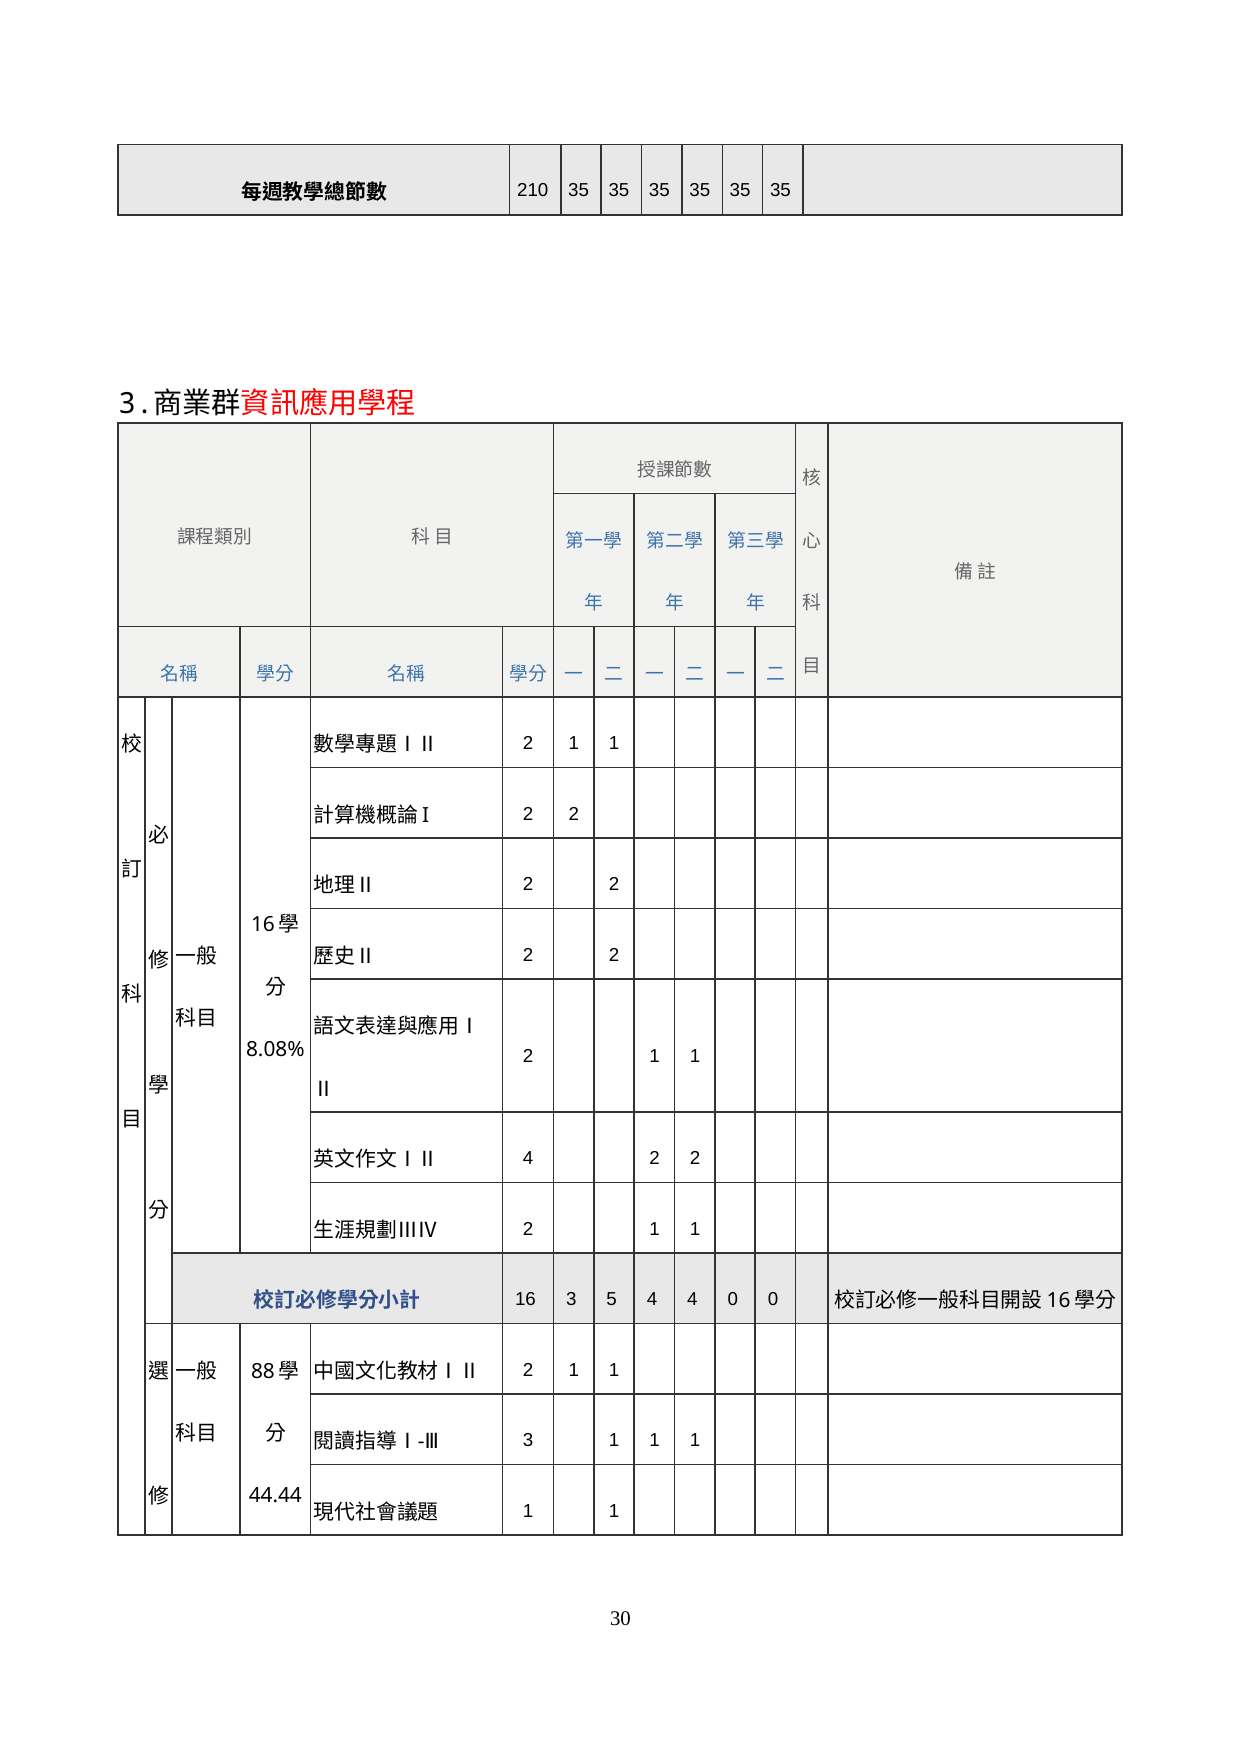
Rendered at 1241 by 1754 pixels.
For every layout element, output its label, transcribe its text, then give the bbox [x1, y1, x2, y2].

table_cell 計算機概論I [311, 768, 502, 837]
table_cell 35 [562, 145, 600, 214]
table_cell 2 [503, 1183, 553, 1252]
table_cell 1 [675, 1395, 714, 1464]
table_cell [756, 1395, 795, 1464]
table_cell [756, 1113, 795, 1182]
table_cell 35 [763, 145, 802, 214]
table_cell 2 [503, 698, 553, 767]
table_cell 1 [675, 1183, 714, 1252]
table_cell 35 [723, 145, 762, 214]
table_cell 每週教學總節數 [119, 145, 509, 214]
table_cell [595, 1113, 633, 1182]
table_cell 2 [503, 909, 553, 978]
table_cell [716, 1324, 754, 1393]
table_cell 3 [503, 1395, 553, 1464]
table_cell [716, 1465, 754, 1534]
table_cell 名稱 [311, 627, 502, 696]
table_cell [796, 1113, 827, 1182]
table_cell 中國文化教材ⅠⅡ [311, 1324, 502, 1393]
table_cell 1 [595, 698, 633, 767]
table_header 授課節數 [554, 424, 795, 492]
table_cell [554, 1465, 593, 1534]
table_header 科 目 [311, 424, 553, 626]
table_cell 2 [503, 1324, 553, 1393]
table_cell [829, 768, 1121, 837]
table_cell 二 [675, 627, 714, 696]
table_cell [796, 839, 827, 908]
table_cell 2 [554, 768, 593, 837]
table_cell [796, 768, 827, 837]
table_cell [554, 1113, 593, 1182]
table_cell 0 [756, 1254, 795, 1323]
table_cell [635, 1465, 674, 1534]
table_cell 1 [635, 980, 674, 1111]
table_cell 數學專題ⅠⅡ [311, 698, 502, 767]
table_cell 二 [756, 627, 795, 696]
table_cell [716, 1183, 754, 1252]
table_cell 16學分 8.08% [241, 698, 310, 1252]
table_cell 1 [595, 1324, 633, 1393]
table_cell [796, 909, 827, 978]
table_cell [675, 1465, 714, 1534]
table_cell [595, 980, 633, 1111]
table_cell 校訂必修學分小計 [173, 1254, 502, 1323]
table_cell 名稱 [119, 627, 239, 696]
table_cell [829, 1395, 1121, 1464]
table_cell 歷史Ⅱ [311, 909, 502, 978]
table_cell [635, 1324, 674, 1393]
table_cell [675, 839, 714, 908]
table_cell 1 [503, 1465, 553, 1534]
table_cell 1 [675, 980, 714, 1111]
table_cell [796, 1183, 827, 1252]
table_cell 現代社會議題 [311, 1465, 502, 1534]
table_cell [716, 1113, 754, 1182]
table_cell 學分 [503, 627, 553, 696]
table_cell 1 [595, 1395, 633, 1464]
table_cell 1 [635, 1395, 674, 1464]
table_cell [756, 909, 795, 978]
table_cell [716, 1395, 754, 1464]
table_cell 第三學年 [716, 494, 795, 626]
table_cell 一般科目 [173, 698, 239, 1252]
table_cell [829, 1113, 1121, 1182]
table_cell [716, 698, 754, 767]
table_cell [635, 698, 674, 767]
table_cell [796, 1465, 827, 1534]
table_cell 210 [510, 145, 560, 214]
table_cell 2 [503, 980, 553, 1111]
table_cell 二 [595, 627, 633, 696]
table_cell 2 [503, 839, 553, 908]
table_cell 35 [642, 145, 681, 214]
table_cell 生涯規劃ⅢⅣ [311, 1183, 502, 1252]
table_cell [796, 1395, 827, 1464]
table_cell [796, 1254, 827, 1323]
table_cell [829, 909, 1121, 978]
table_header 核心科目 [796, 424, 827, 696]
table_cell 3 [554, 1254, 593, 1323]
table_cell [716, 909, 754, 978]
table_cell 2 [503, 768, 553, 837]
table_cell 35 [602, 145, 641, 214]
table_cell 16 [503, 1254, 553, 1323]
table_cell [675, 1324, 714, 1393]
table_cell 2 [595, 839, 633, 908]
table_cell [796, 698, 827, 767]
table_cell [796, 1324, 827, 1393]
table_cell [554, 839, 593, 908]
table_cell 一 [554, 627, 593, 696]
table_cell [675, 909, 714, 978]
table_cell 2 [635, 1113, 674, 1182]
table_cell [595, 768, 633, 837]
table_cell 英文作文ⅠⅡ [311, 1113, 502, 1182]
table_cell [554, 1183, 593, 1252]
table_cell 校訂必修一般科目開設16學分 [829, 1254, 1121, 1323]
table_cell [756, 1324, 795, 1393]
table_cell 88學分 44.44 [241, 1324, 310, 1534]
table_cell 1 [554, 1324, 593, 1393]
table_cell [716, 980, 754, 1111]
table_cell 1 [554, 698, 593, 767]
table_cell 校 訂 科 目 [119, 698, 144, 1534]
table_cell 4 [675, 1254, 714, 1323]
table_cell 35 [683, 145, 722, 214]
table_cell 地理Ⅱ [311, 839, 502, 908]
table_cell 4 [503, 1113, 553, 1182]
table_cell 0 [716, 1254, 754, 1323]
table_cell [756, 839, 795, 908]
table_cell [635, 909, 674, 978]
table_cell [804, 145, 1121, 214]
table_cell 第二學年 [635, 494, 714, 626]
table_cell [716, 839, 754, 908]
table_cell [829, 1465, 1121, 1534]
table_cell [829, 698, 1121, 767]
table_cell [829, 1183, 1121, 1252]
table_cell [554, 1395, 593, 1464]
table_cell 選 修 [146, 1324, 171, 1534]
table_cell [756, 1183, 795, 1252]
table_cell [829, 980, 1121, 1111]
table_cell [829, 839, 1121, 908]
table_cell 第一學年 [554, 494, 633, 626]
table_cell 一 [716, 627, 754, 696]
table_cell [554, 980, 593, 1111]
table_cell 4 [635, 1254, 674, 1323]
table_cell [554, 909, 593, 978]
table_cell [635, 839, 674, 908]
table_cell [675, 698, 714, 767]
table_cell [635, 768, 674, 837]
table_cell 閱讀指導Ⅰ-Ⅲ [311, 1395, 502, 1464]
table_cell [756, 768, 795, 837]
table_cell 必 修 學 分 [146, 698, 171, 1323]
table_header 課程類別 [119, 424, 310, 626]
table_cell 5 [595, 1254, 633, 1323]
table_cell [716, 768, 754, 837]
table_cell [829, 1324, 1121, 1393]
table_cell 一 [635, 627, 674, 696]
table_cell [756, 698, 795, 767]
table_cell 語文表達與應用ⅠⅡ [311, 980, 502, 1111]
table_cell [756, 980, 795, 1111]
table_header 備 註 [829, 424, 1121, 696]
table_cell [675, 768, 714, 837]
text 3.商業群資訊應用學程 [118, 359, 1122, 422]
table_cell 學分 [241, 627, 310, 696]
table_cell 2 [595, 909, 633, 978]
table_cell 一般科目 [173, 1324, 239, 1534]
table_cell [756, 1465, 795, 1534]
table_cell 1 [635, 1183, 674, 1252]
table_cell 1 [595, 1465, 633, 1534]
table_cell 2 [675, 1113, 714, 1182]
table_cell [595, 1183, 633, 1252]
table_cell [796, 980, 827, 1111]
